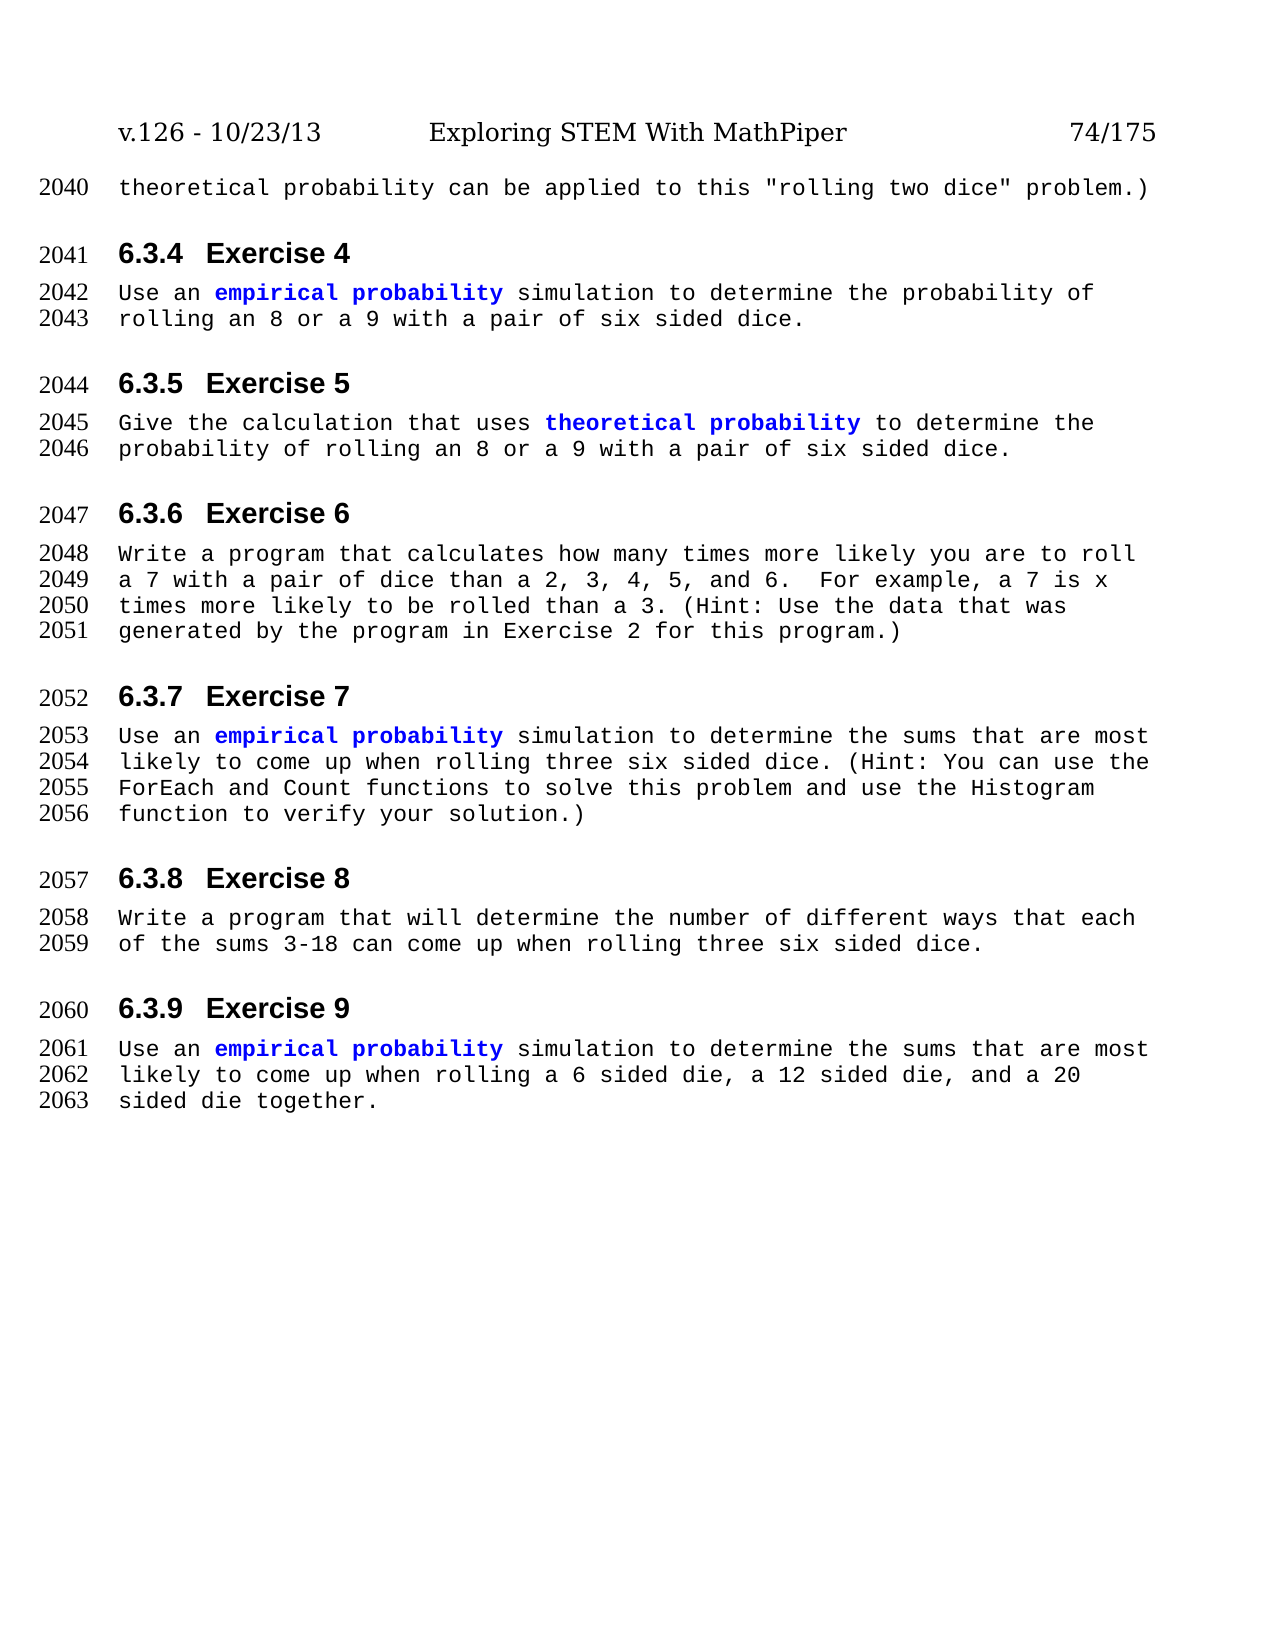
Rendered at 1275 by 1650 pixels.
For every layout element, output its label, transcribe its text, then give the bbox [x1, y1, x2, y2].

subtitle Exercise 8 [118, 861, 1157, 895]
text Give the calculation that uses theoretical probability to determine the probability of rolling an 8 or a 9 with a pair of six sided dice. [118, 412, 1157, 463]
text Write a program that calculates how many times more likely you are to roll a 7 with a pair of dice than a 2, 3, 4, 5, and 6. For example, a 7 is x times more likely to be rolled than a 3. (Hint: Use the data that was generated by the program in Exercise 2 for this program.) [118, 542, 1157, 646]
text Write a program that will determine the number of different ways that each of the sums 3-18 can come up when rolling three six sided dice. [118, 907, 1157, 958]
subtitle Exercise 9 [118, 992, 1157, 1025]
text Use an empirical probability simulation to determine the sums that are most likely to come up when rolling three six sided dice. (Hint: You can use the ForEach and Count functions to solve this problem and use the Histogram function to verify your solution.) [118, 724, 1157, 828]
subtitle Exercise 4 [118, 236, 1157, 269]
subtitle Exercise 6 [118, 497, 1157, 530]
text Use an empirical probability simulation to determine the sums that are most likely to come up when rolling a 6 sided die, a 12 sided die, and a 20 sided die together. [118, 1037, 1157, 1115]
text Use an empirical probability simulation to determine the probability of rolling an 8 or a 9 with a pair of six sided dice. [118, 281, 1157, 333]
subtitle Exercise 7 [118, 679, 1157, 712]
text theoretical probability can be applied to this "rolling two dice" problem.) [118, 177, 1157, 203]
subtitle Exercise 5 [118, 366, 1157, 400]
